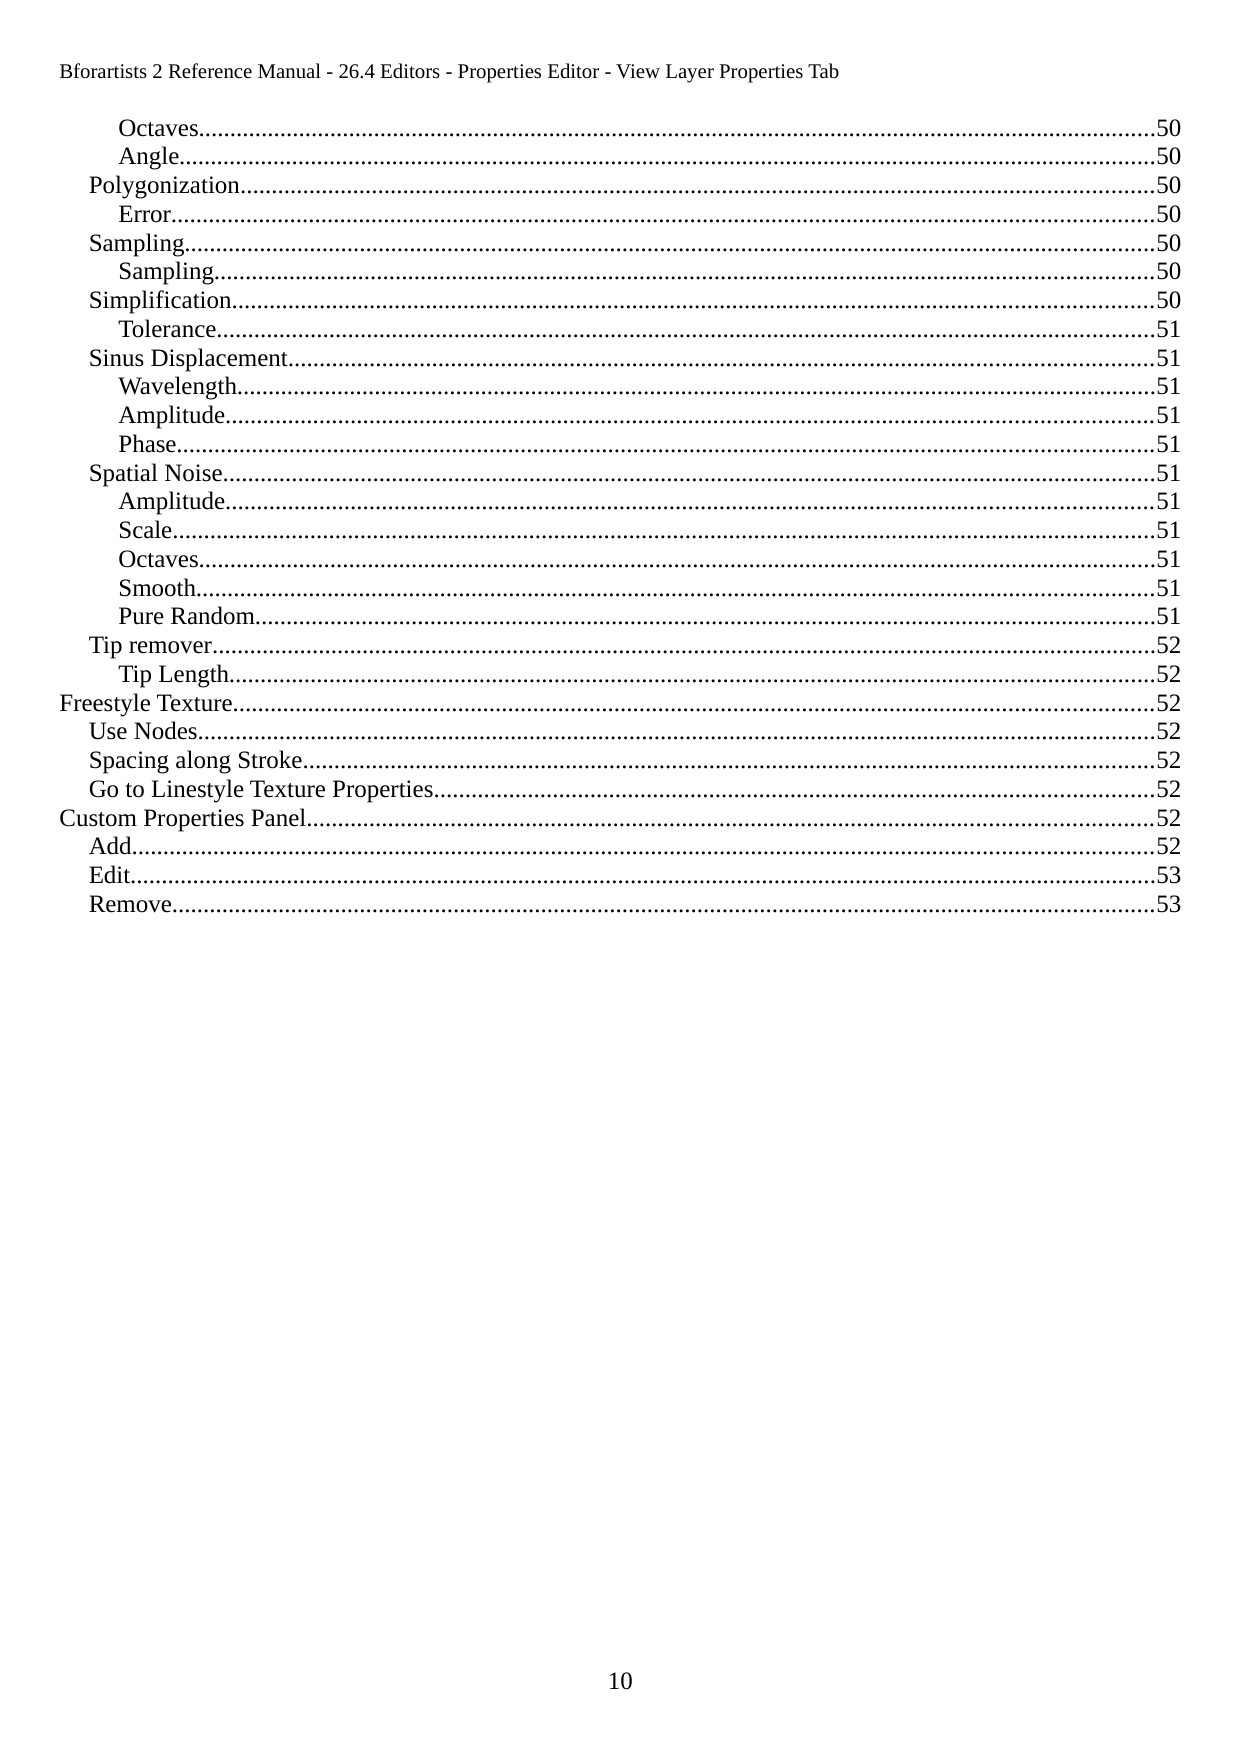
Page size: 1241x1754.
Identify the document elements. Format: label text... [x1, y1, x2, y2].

text Tip remover 52 [88, 630, 1181, 659]
text Smooth 51 [118, 573, 1181, 601]
text Go to Linestyle Texture Properties 52 [88, 774, 1181, 803]
text Sampling 50 [118, 256, 1181, 285]
text Wavelength 51 [118, 371, 1181, 400]
text Pure Random 51 [118, 601, 1181, 630]
text Use Nodes 52 [88, 716, 1181, 745]
text Octaves 51 [118, 544, 1181, 573]
text Scale 51 [118, 515, 1181, 544]
text Amplitude 51 [118, 486, 1181, 515]
text Edit 53 [88, 860, 1181, 889]
text Phase 51 [118, 429, 1181, 458]
text Sinus Displacement 51 [88, 343, 1181, 371]
text Octaves 50 [118, 113, 1181, 141]
text Angle 50 [118, 141, 1181, 170]
text Tolerance 51 [118, 314, 1181, 343]
text Spatial Noise 51 [88, 458, 1181, 486]
text Polygonization 50 [88, 170, 1181, 199]
text Freestyle Texture 52 [59, 688, 1181, 716]
text Amplitude 51 [118, 400, 1181, 429]
text Sampling 50 [88, 228, 1181, 256]
text Tip Length 52 [118, 659, 1181, 688]
text Spacing along Stroke 52 [88, 745, 1181, 774]
text Remove 53 [88, 889, 1181, 918]
text Custom Properties Panel 52 [59, 803, 1181, 831]
text Simplification 50 [88, 285, 1181, 314]
text Error 50 [118, 199, 1181, 228]
text Add 52 [88, 831, 1181, 860]
